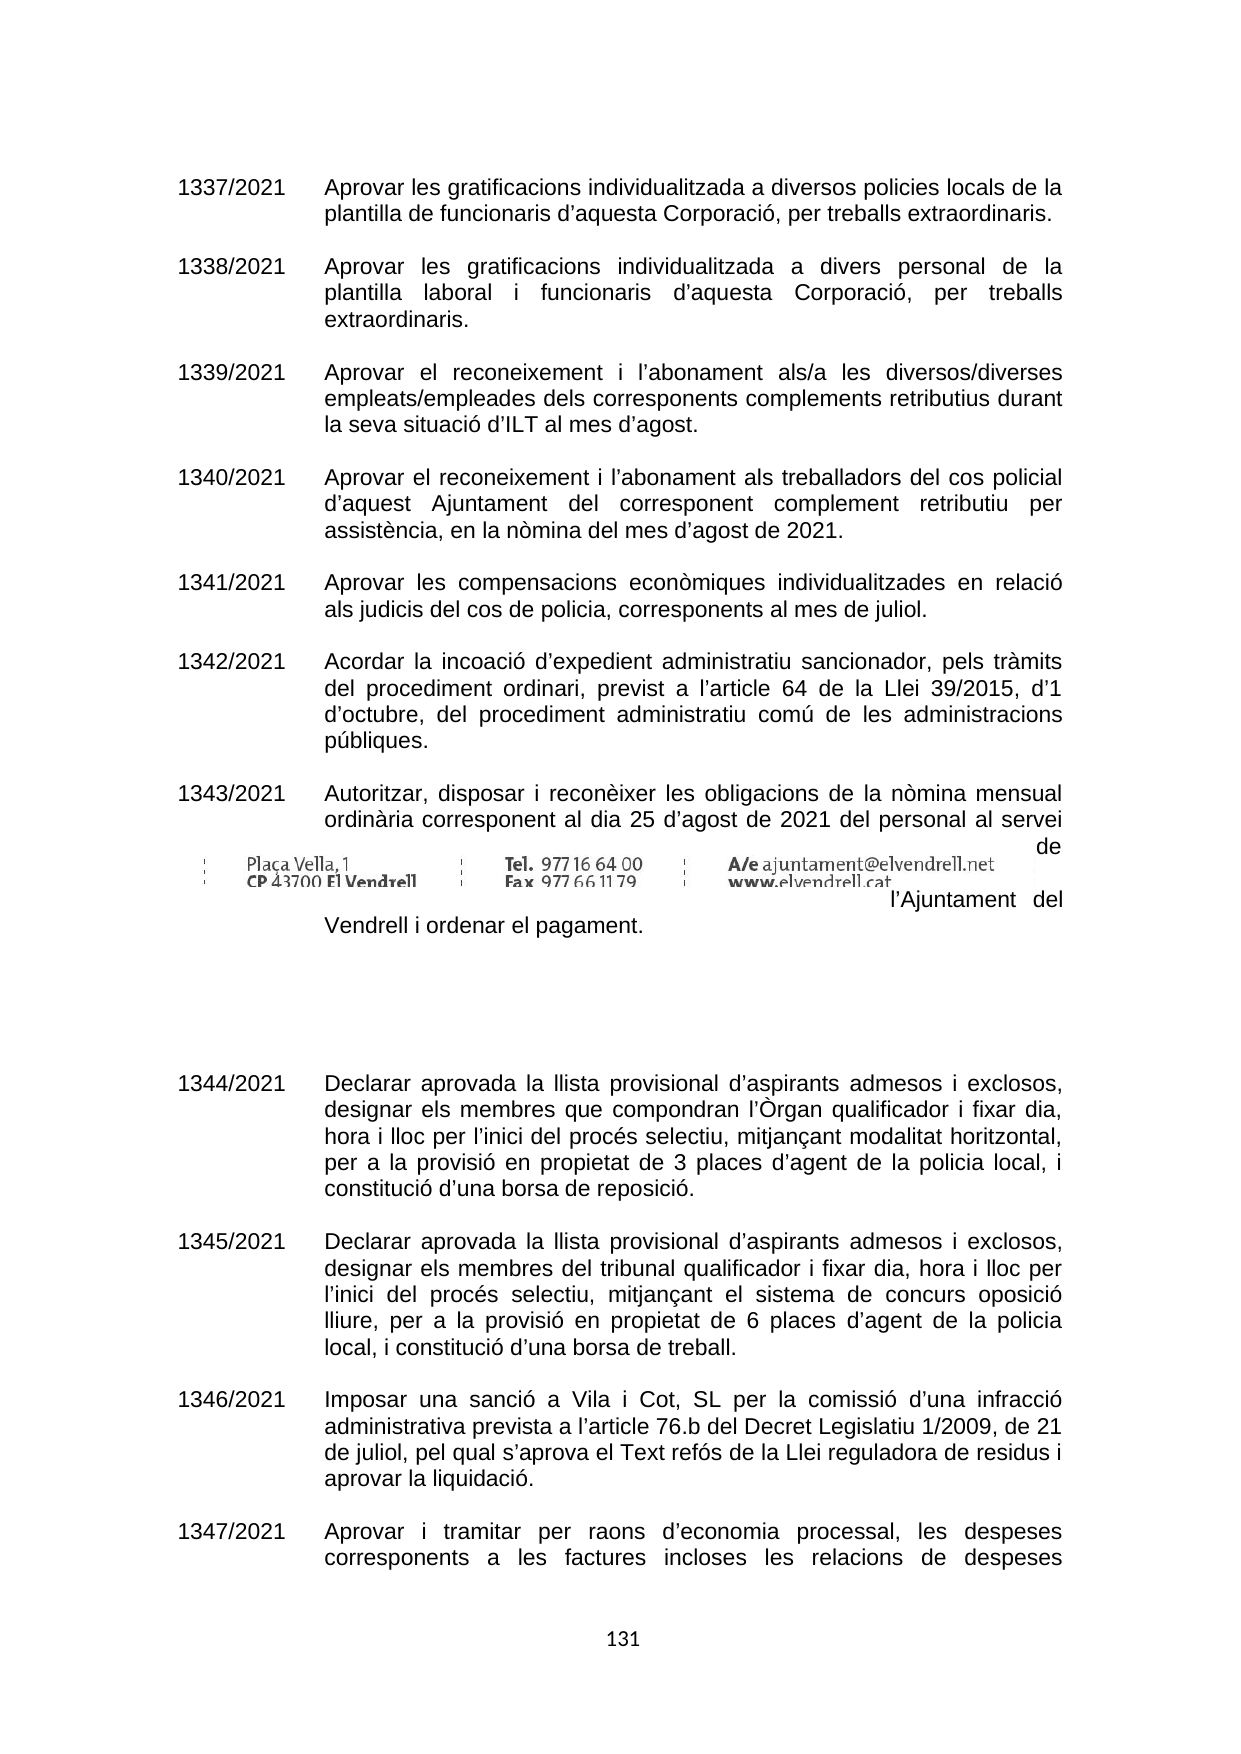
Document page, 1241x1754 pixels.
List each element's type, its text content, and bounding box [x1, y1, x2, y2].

text 1343/2021 Autoritzar, disposar i reconèixer les obligacions de la nòmina mensual ordinària corresponent al dia 25 d’agost de 2021 del personal al servei de l’Ajuntament del Vendrell i ordenar el pagament. [177, 780, 1063, 938]
text 1345/2021 Declarar aprovada la llista provisional d’aspirants admesos i exclosos, designar els membres del tribunal qualificador i fixar dia, hora i lloc per l’inici del procés selectiu, mitjançant el sistema de concurs oposició lliure, per a la provisió en propietat de 6 places d’agent de la policia local, i constitució d’una borsa de treball. [177, 1228, 1063, 1360]
text 1342/2021 Acordar la incoació d’expedient administratiu sancionador, pels tràmits del procediment ordinari, previst a l’article 64 de la Llei 39/2015, d’1 d’octubre, del procediment administratiu comú de les administracions públiques. [177, 648, 1063, 754]
text 1347/2021 Aprovar i tramitar per raons d’economia processal, les despeses corresponents a les factures incloses les relacions de despeses [177, 1518, 1063, 1571]
text 1337/2021 Aprovar les gratificacions individualitzada a diversos policies locals de la plantilla de funcionaris d’aquesta Corporació, per treballs extraordinaris. [177, 174, 1063, 227]
text 1341/2021 Aprovar les compensacions econòmiques individualitzades en relació als judicis del cos de policia, corresponents al mes de juliol. [177, 569, 1063, 622]
text 1339/2021 Aprovar el reconeixement i l’abonament als/a les diversos/diverses empleats/empleades dels corresponents complements retributius durant la seva situació d’ILT al mes d’agost. [177, 358, 1063, 437]
text 1344/2021 Declarar aprovada la llista provisional d’aspirants admesos i exclosos, designar els membres que compondran l’Òrgan qualificador i fixar dia, hora i lloc per l’inici del procés selectiu, mitjançant modalitat horitzontal, per a la provisió en propietat de 3 places d’agent de la policia local, i constitució d’una borsa de reposició. [177, 1070, 1063, 1202]
text 1346/2021 Imposar una sanció a Vila i Cot, SL per la comissió d’una infracció administrativa prevista a l’article 76.b del Decret Legislatiu 1/2009, de 21 de juliol, pel qual s’aprova el Text refós de la Llei reguladora de residus i aprovar la liquidació. [177, 1386, 1063, 1492]
text 1340/2021 Aprovar el reconeixement i l’abonament als treballadors del cos policial d’aquest Ajuntament del corresponent complement retributiu per assistència, en la nòmina del mes d’agost de 2021. [177, 464, 1063, 543]
text 1338/2021 Aprovar les gratificacions individualitzada a divers personal de la plantilla laboral i funcionaris d’aquesta Corporació, per treballs extraordinaris. [177, 253, 1063, 332]
